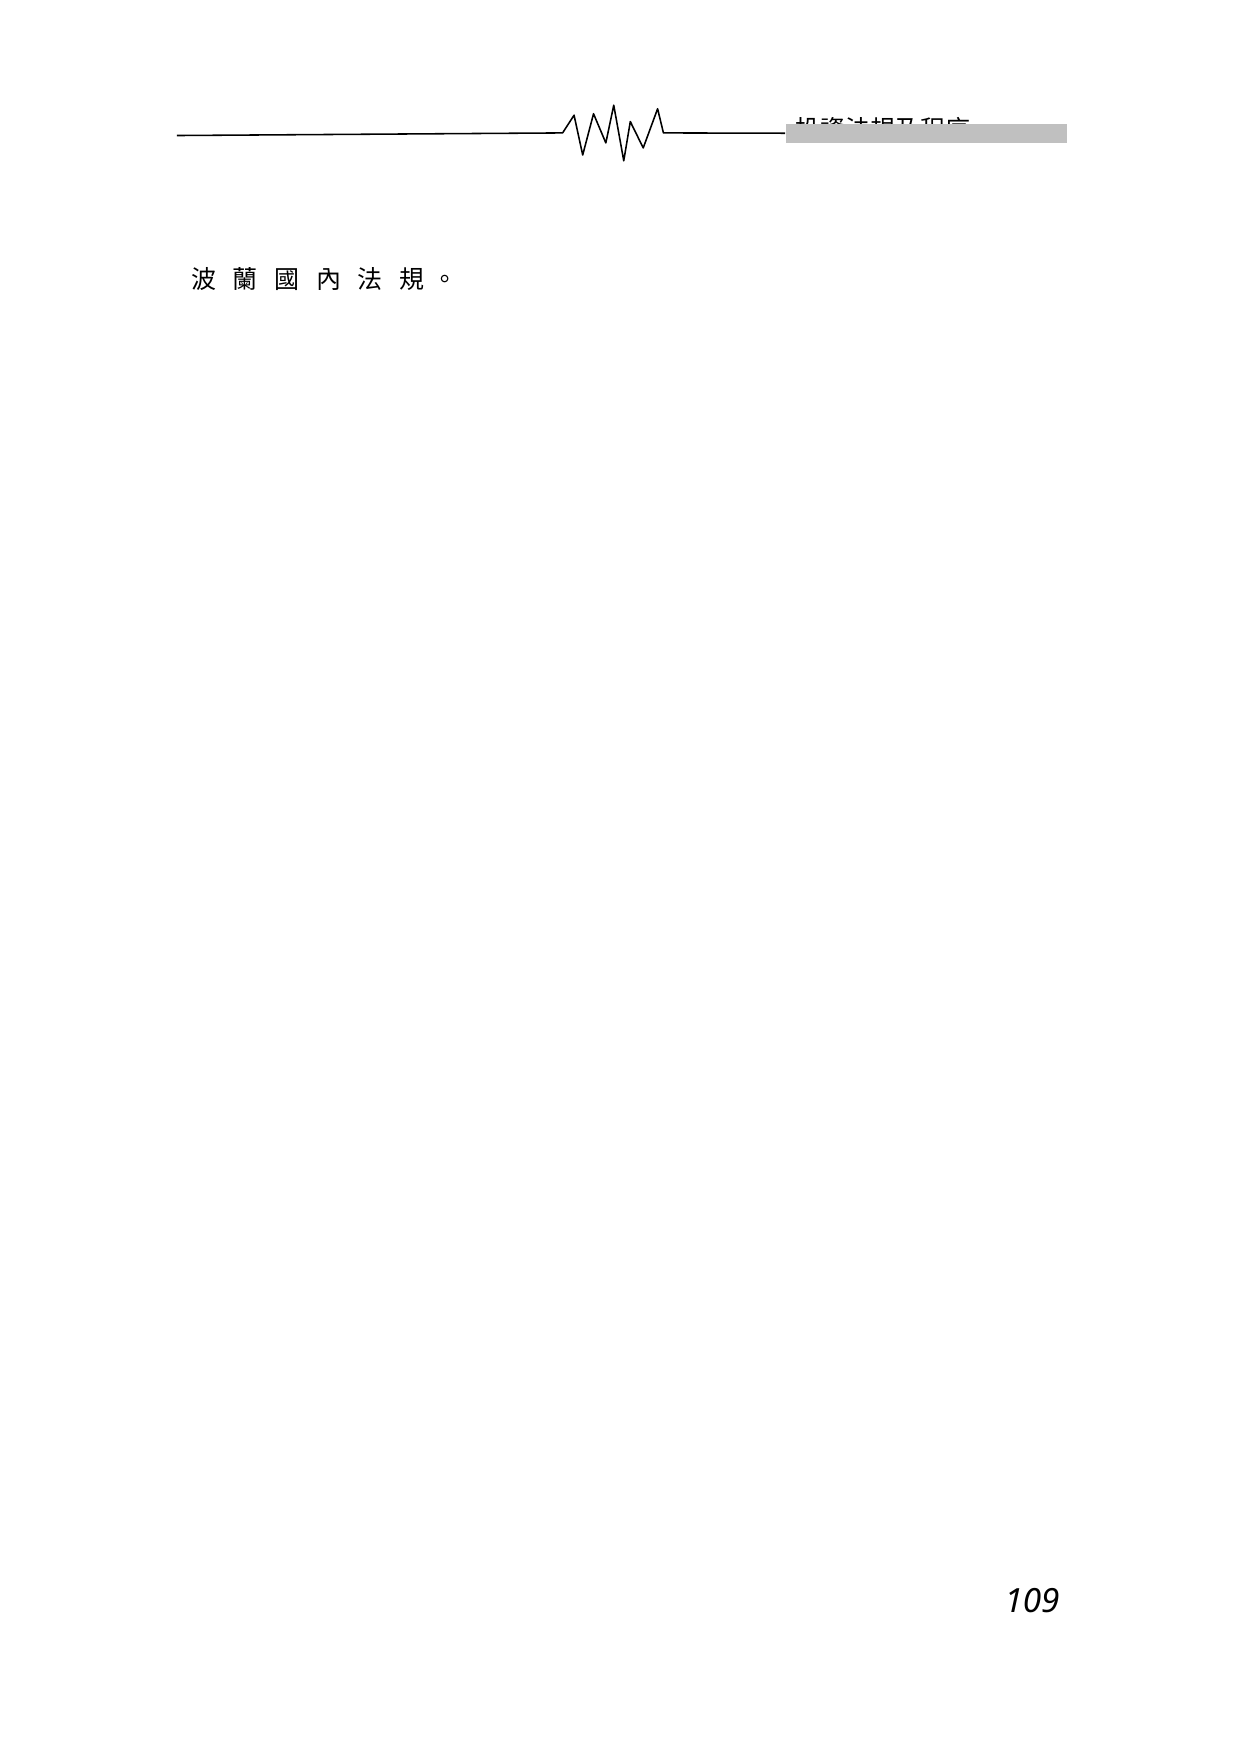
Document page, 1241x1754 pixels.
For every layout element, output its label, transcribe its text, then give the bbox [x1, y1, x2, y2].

text 波蘭國內法規。 [183, 236, 1058, 299]
